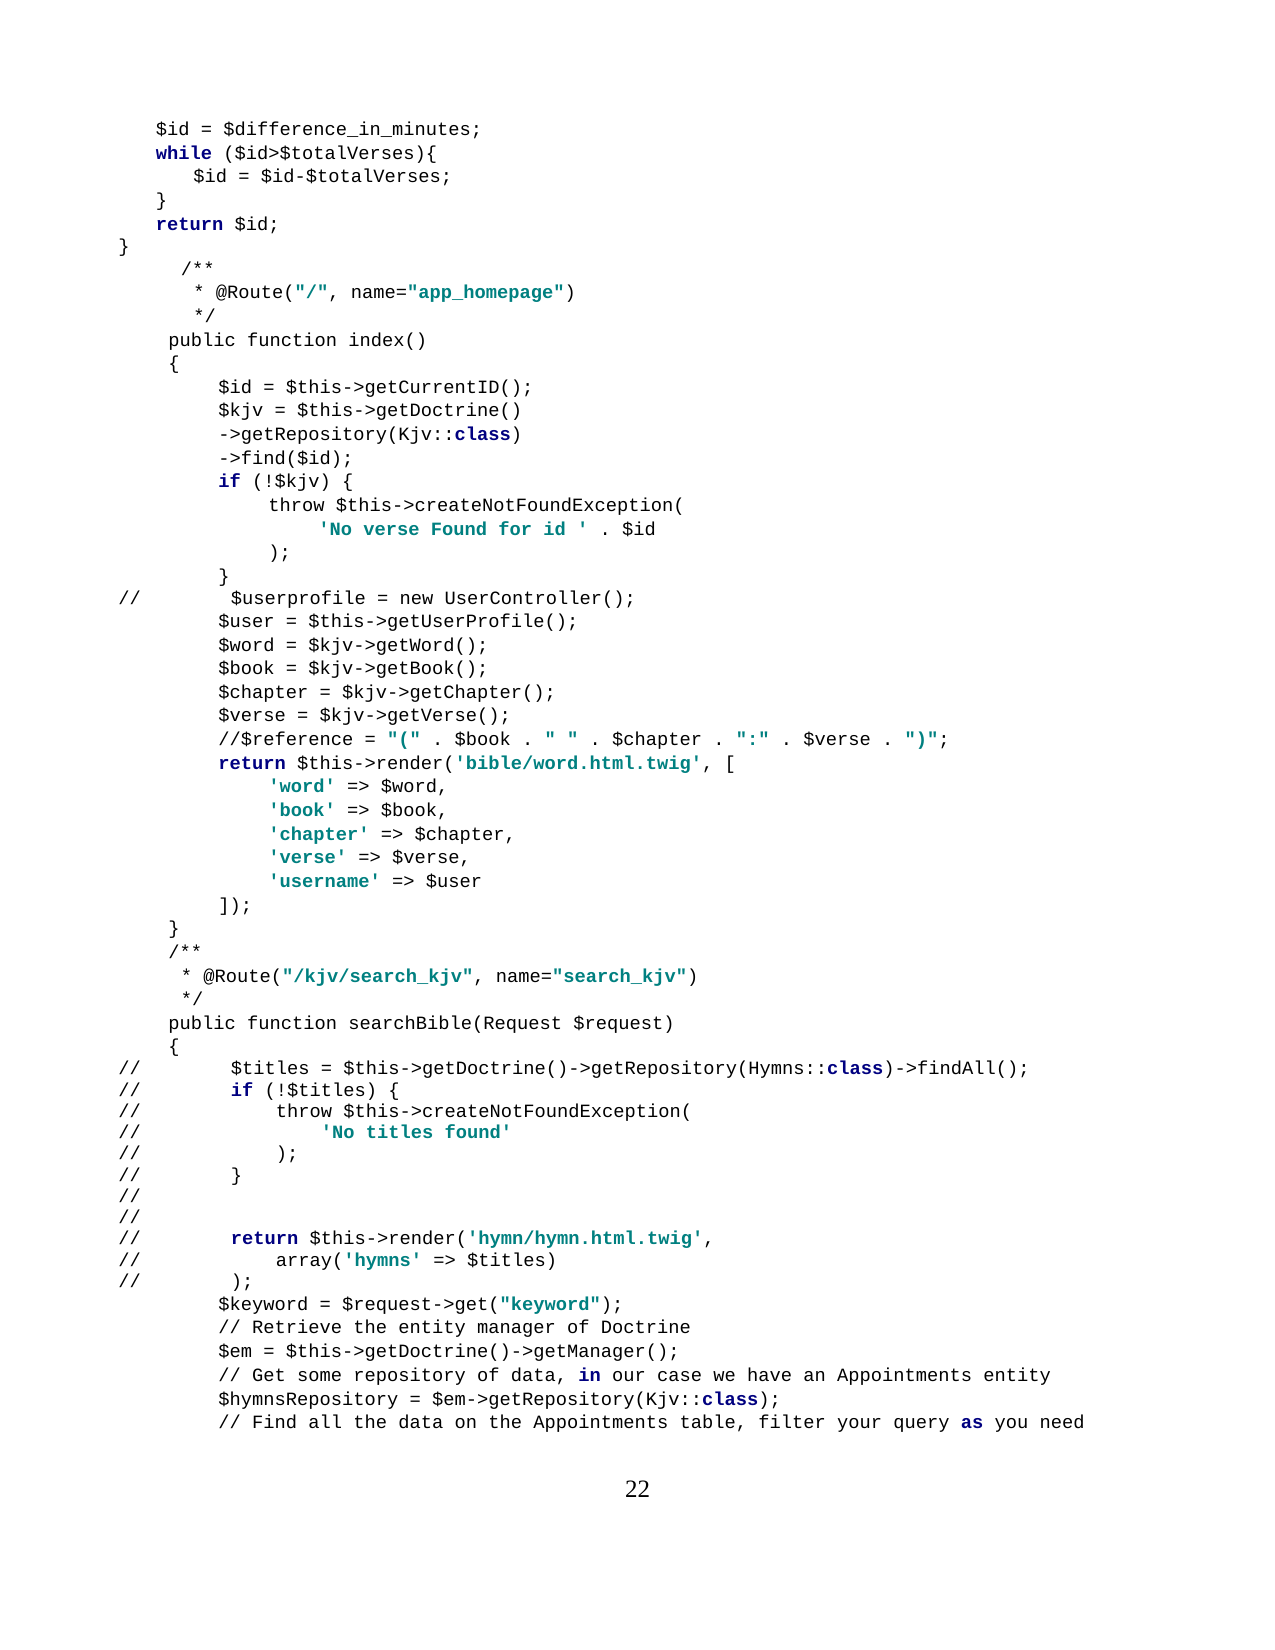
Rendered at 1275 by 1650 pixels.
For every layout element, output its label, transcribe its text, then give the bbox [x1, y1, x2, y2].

text $book = $kjv->getBook(); [118, 657, 1157, 681]
text 'word' => $word, [118, 775, 1157, 799]
text // ); [118, 1144, 1157, 1165]
text public function index() [118, 328, 1157, 352]
text { [118, 352, 1157, 376]
text $id = $difference_in_minutes; [118, 118, 1157, 142]
text //$reference = "(" . $book . " " . $chapter . ":" . $verse . ")"; [118, 728, 1157, 752]
text } [118, 917, 1157, 941]
text 'verse' => $verse, [118, 846, 1157, 870]
text 'book' => $book, [118, 799, 1157, 823]
text $kjv = $this->getDoctrine() [118, 399, 1157, 423]
text // array('hymns' => $titles) [118, 1250, 1157, 1272]
text ]); [118, 894, 1157, 917]
text */ [118, 305, 1157, 328]
text // 'No titles found' [118, 1123, 1157, 1144]
text // [118, 1187, 1157, 1208]
text ->getRepository(Kjv::class) [118, 423, 1157, 447]
text // Find all the data on the Appointments table, filter your query as you need [118, 1411, 1157, 1435]
text // if (!$titles) { [118, 1080, 1157, 1102]
text } [118, 565, 1157, 589]
text // } [118, 1165, 1157, 1187]
text return $this->render('bible/word.html.twig', [ [118, 752, 1157, 775]
text * @Route("/kjv/search_kjv", name="search_kjv") [118, 964, 1157, 988]
text // $titles = $this->getDoctrine()->getRepository(Hymns::class)->findAll(); [118, 1059, 1157, 1080]
text /** [118, 941, 1157, 964]
text throw $this->createNotFoundException( [118, 494, 1157, 518]
text // ); [118, 1272, 1157, 1293]
text $hymnsRepository = $em->getRepository(Kjv::class); [118, 1387, 1157, 1411]
text $verse = $kjv->getVerse(); [118, 704, 1157, 728]
text public function searchBible(Request $request) [118, 1012, 1157, 1036]
text $id = $this->getCurrentID(); [118, 376, 1157, 399]
text return $id; [118, 213, 1157, 236]
text } [118, 189, 1157, 213]
text $keyword = $request->get("keyword"); [118, 1293, 1157, 1317]
text { [118, 1036, 1157, 1059]
text $id = $id-$totalVerses; [118, 165, 1157, 189]
text // return $this->render('hymn/hymn.html.twig', [118, 1229, 1157, 1250]
text // Retrieve the entity manager of Doctrine [118, 1317, 1157, 1340]
text while ($id>$totalVerses){ [118, 142, 1157, 165]
text ); [118, 541, 1157, 565]
text */ [118, 988, 1157, 1012]
text $em = $this->getDoctrine()->getManager(); [118, 1340, 1157, 1364]
text // [118, 1208, 1157, 1229]
text /** [118, 258, 1157, 281]
text $word = $kjv->getWord(); [118, 633, 1157, 657]
text $chapter = $kjv->getChapter(); [118, 681, 1157, 704]
text // $userprofile = new UserController(); [118, 589, 1157, 610]
text 'No verse Found for id ' . $id [118, 518, 1157, 541]
text $user = $this->getUserProfile(); [118, 610, 1157, 633]
text 'chapter' => $chapter, [118, 823, 1157, 846]
text // throw $this->createNotFoundException( [118, 1102, 1157, 1123]
text // Get some repository of data, in our case we have an Appointments entity [118, 1364, 1157, 1387]
text 'username' => $user [118, 870, 1157, 894]
text ->find($id); [118, 447, 1157, 470]
text } [118, 236, 1157, 258]
text if (!$kjv) { [118, 470, 1157, 494]
text * @Route("/", name="app_homepage") [118, 281, 1157, 305]
